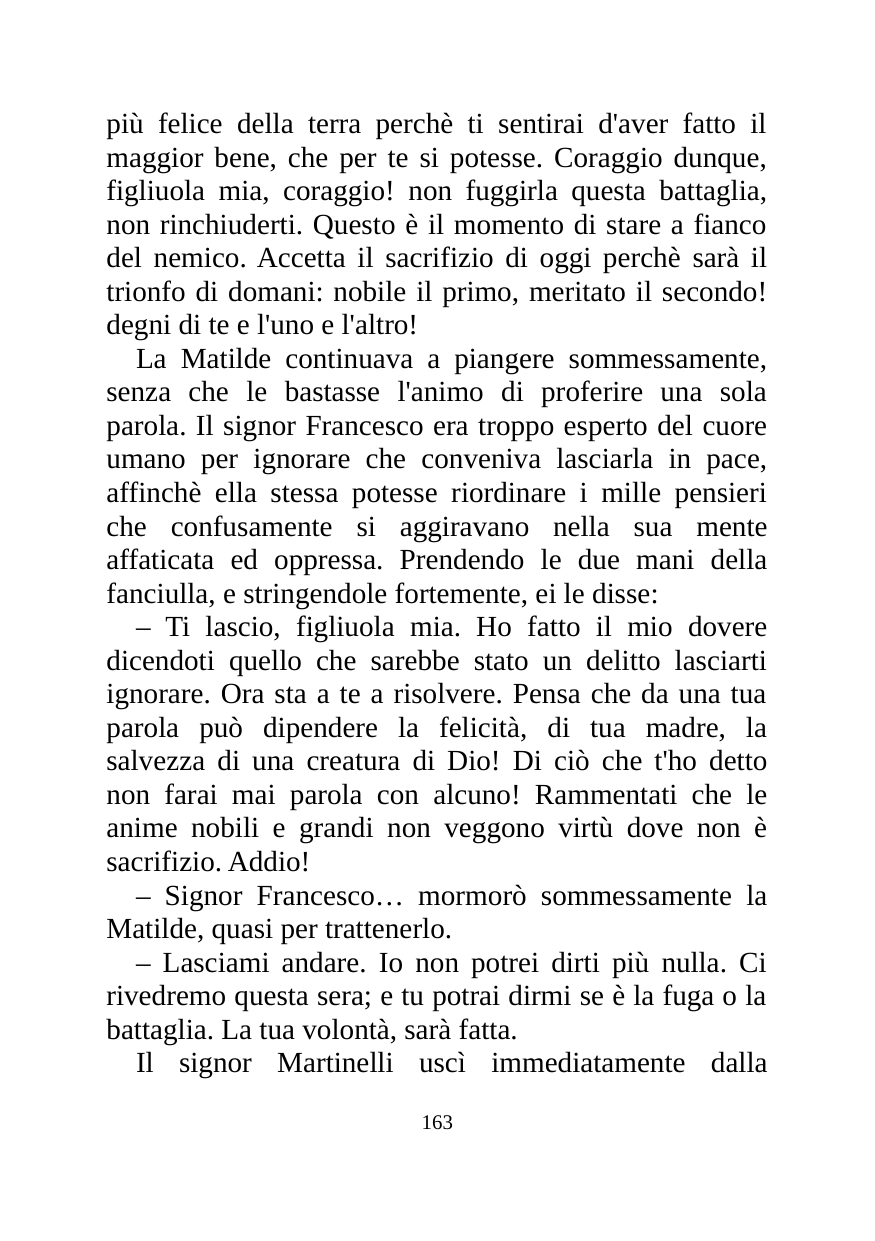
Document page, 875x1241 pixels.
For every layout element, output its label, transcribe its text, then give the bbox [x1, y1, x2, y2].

text – Ti lascio, figliuola mia. Ho fatto il mio dovere dicendoti quello che sarebbe stato un delitto lasciarti ignorare. Ora sta a te a risolvere. Pensa che da una tua parola può dipendere la felicità, di tua madre, la salvezza di una creatura di Dio! Di ciò che t'ho detto non farai mai parola con alcuno! Rammentati che le anime nobili e grandi non veggono virtù dove non è sacrifizio. Addio! [106, 609, 768, 878]
text – Signor Francesco… mormorò sommessamente la Matilde, quasi per trattenerlo. [106, 878, 768, 945]
text Il signor Martinelli uscì immediatamente dalla [106, 1045, 768, 1079]
text più felice della terra perchè ti sentirai d'aver fatto il maggior bene, che per te si potesse. Coraggio dunque, figliuola mia, coraggio! non fuggirla questa battaglia, non rinchiuderti. Questo è il momento di stare a fianco del nemico. Accetta il sacrifizio di oggi perchè sarà il trionfo di domani: nobile il primo, meritato il secondo! degni di te e l'uno e l'altro! [106, 106, 768, 341]
text – Lasciami andare. Io non potrei dirti più nulla. Ci rivedremo questa sera; e tu potrai dirmi se è la fuga o la battaglia. La tua volontà, sarà fatta. [106, 945, 768, 1045]
text La Matilde continuava a piangere sommessamente, senza che le bastasse l'animo di proferire una sola parola. Il signor Francesco era troppo esperto del cuore umano per ignorare che conveniva lasciarla in pace, affinchè ella stessa potesse riordinare i mille pensieri che confusamente si aggiravano nella sua mente affaticata ed oppressa. Prendendo le due mani della fanciulla, e stringendole fortemente, ei le disse: [106, 341, 768, 609]
